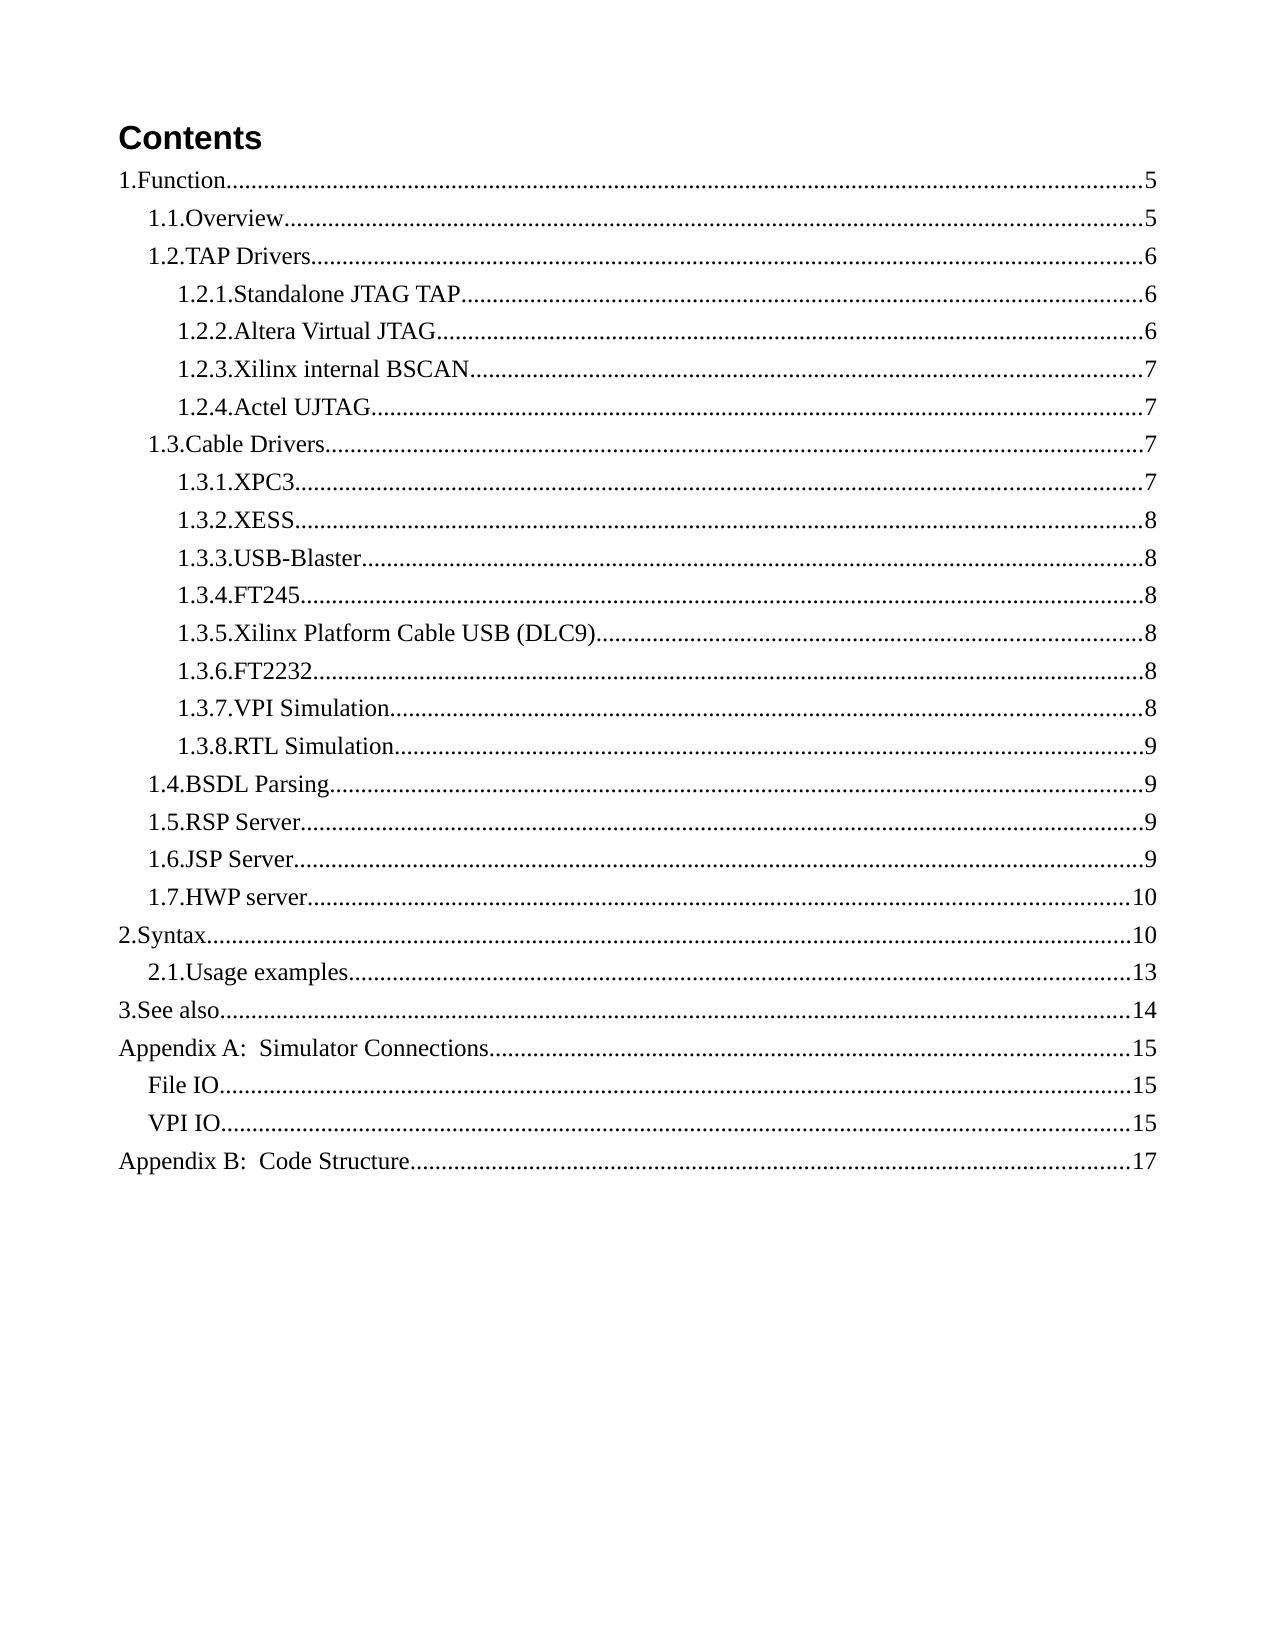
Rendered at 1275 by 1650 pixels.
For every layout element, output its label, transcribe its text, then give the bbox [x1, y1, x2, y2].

text 1.3.7.VPI Simulation 8 [177, 693, 1157, 722]
text Appendix A: Simulator Connections 15 [118, 1033, 1157, 1062]
text 1.1.Overview 5 [148, 203, 1157, 232]
text 1.4.BSDL Parsing 9 [148, 769, 1157, 798]
text 1.7.HWP server 10 [148, 882, 1157, 911]
text Appendix B: Code Structure 17 [118, 1146, 1157, 1175]
text VPI IO 15 [148, 1108, 1157, 1137]
text File IO 15 [148, 1071, 1157, 1099]
text 1.2.TAP Drivers 6 [148, 241, 1157, 270]
text 1.2.1.Standalone JTAG TAP 6 [177, 279, 1157, 307]
text 1.3.2.XESS 8 [177, 505, 1157, 534]
text 2.Syntax 10 [118, 920, 1157, 948]
text 1.3.Cable Drivers 7 [148, 429, 1157, 458]
text 1.3.5.Xilinx Platform Cable USB (DLC9) 8 [177, 618, 1157, 647]
text 1.3.6.FT2232 8 [177, 656, 1157, 684]
text 3.See also 14 [118, 995, 1157, 1024]
text 1.Function 5 [118, 166, 1157, 194]
text 1.2.4.Actel UJTAG 7 [177, 392, 1157, 421]
text 1.5.RSP Server 9 [148, 807, 1157, 835]
text 1.3.8.RTL Simulation 9 [177, 731, 1157, 760]
text 1.3.1.XPC3 7 [177, 467, 1157, 496]
text 1.2.3.Xilinx internal BSCAN 7 [177, 354, 1157, 383]
text 1.3.3.USB-Blaster 8 [177, 543, 1157, 571]
text 1.3.4.FT245 8 [177, 580, 1157, 609]
text 2.1.Usage examples 13 [148, 957, 1157, 986]
text 1.6.JSP Server 9 [148, 844, 1157, 873]
text 1.2.2.Altera Virtual JTAG 6 [177, 316, 1157, 345]
text Contents [118, 118, 1157, 157]
